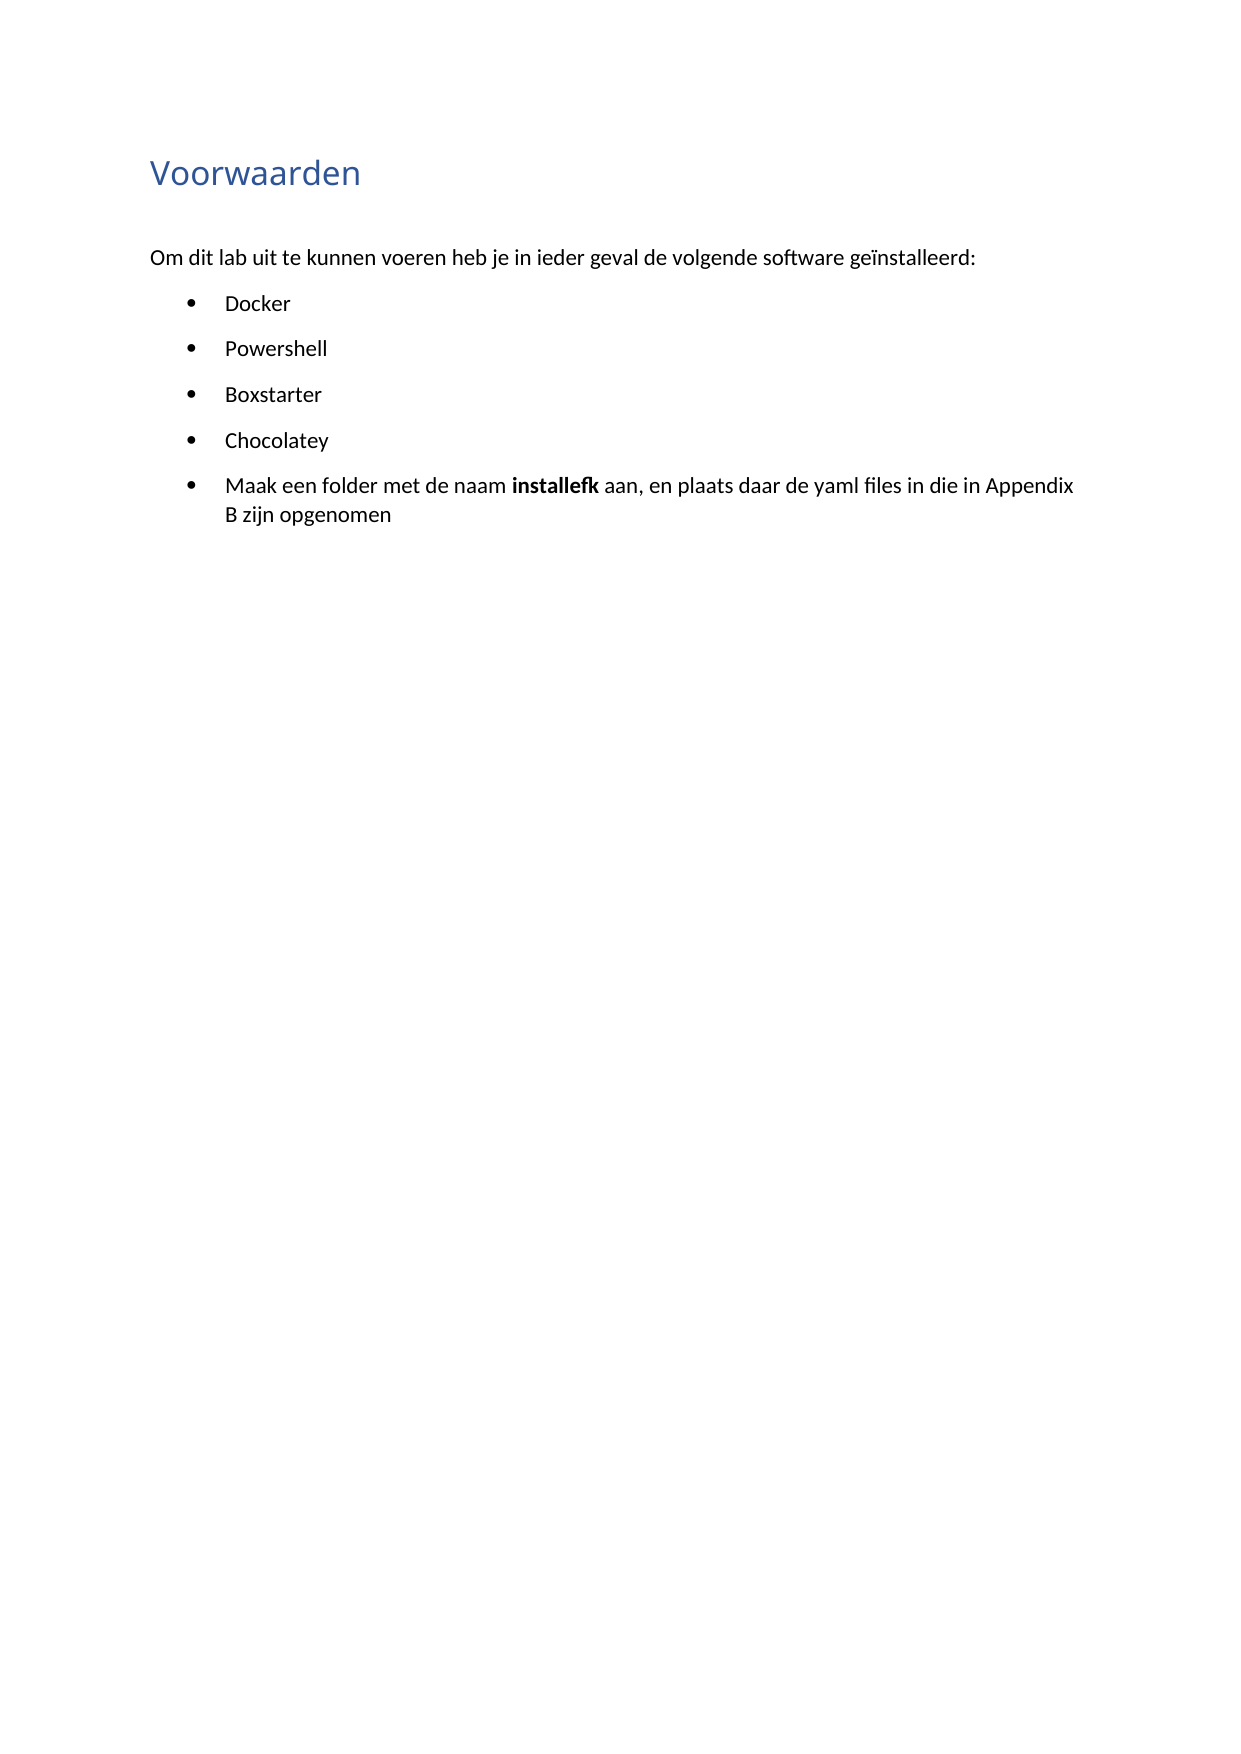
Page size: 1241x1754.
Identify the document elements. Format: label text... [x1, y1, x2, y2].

subtitle Voorwaarden [150, 150, 1090, 195]
text Om dit lab uit te kunnen voeren heb je in ieder geval de volgende software geïnstalleerd: [150, 243, 1090, 271]
list Docker [187, 289, 1090, 317]
list Powershell [187, 334, 1090, 362]
list Maak een folder met de naam installefk aan, en plaats daar de yaml files in die in Appendix B zijn opgenomen [187, 472, 1090, 529]
list Boxstarter [187, 380, 1090, 408]
list Chocolatey [187, 426, 1090, 454]
